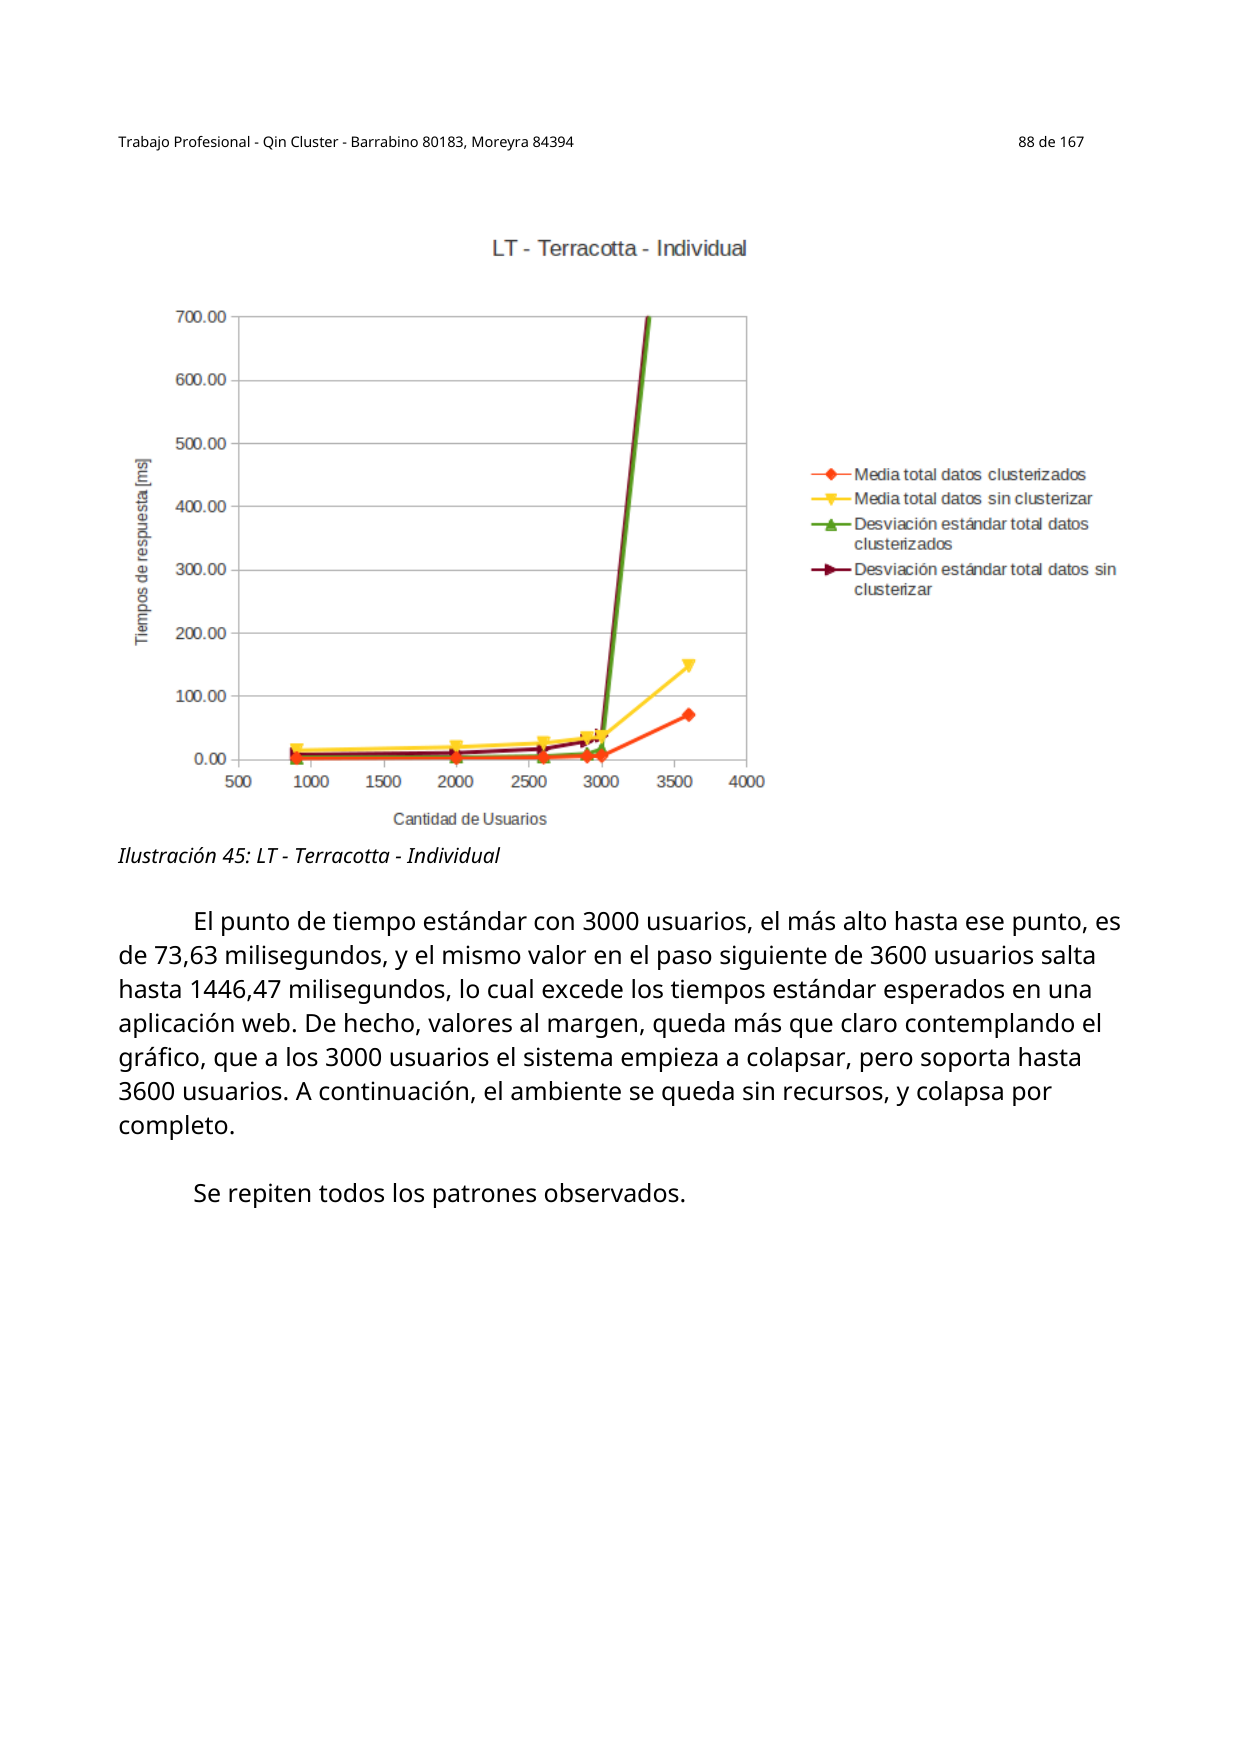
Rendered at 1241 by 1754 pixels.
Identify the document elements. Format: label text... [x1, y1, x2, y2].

picture [118, 228, 1123, 841]
text Ilustración 45: LT - Terracotta - Individual [118, 841, 1122, 869]
text El punto de tiempo estándar con 3000 usuarios, el más alto hasta ese punto, es de 73,63 milisegundos, y el mismo valor en el paso siguiente de 3600 usuarios salta hasta 1446,47 milisegundos, lo cual excede los tiempos estándar esperados en una aplicación web. De hecho, valores al margen, queda más que claro contemplando el gráfico, que a los 3000 usuarios el sistema empieza a colapsar, pero soporta hasta 3600 usuarios. A continuación, el ambiente se queda sin recursos, y colapsa por completo. [118, 903, 1122, 1142]
text Se repiten todos los patrones observados. [118, 1176, 1122, 1210]
